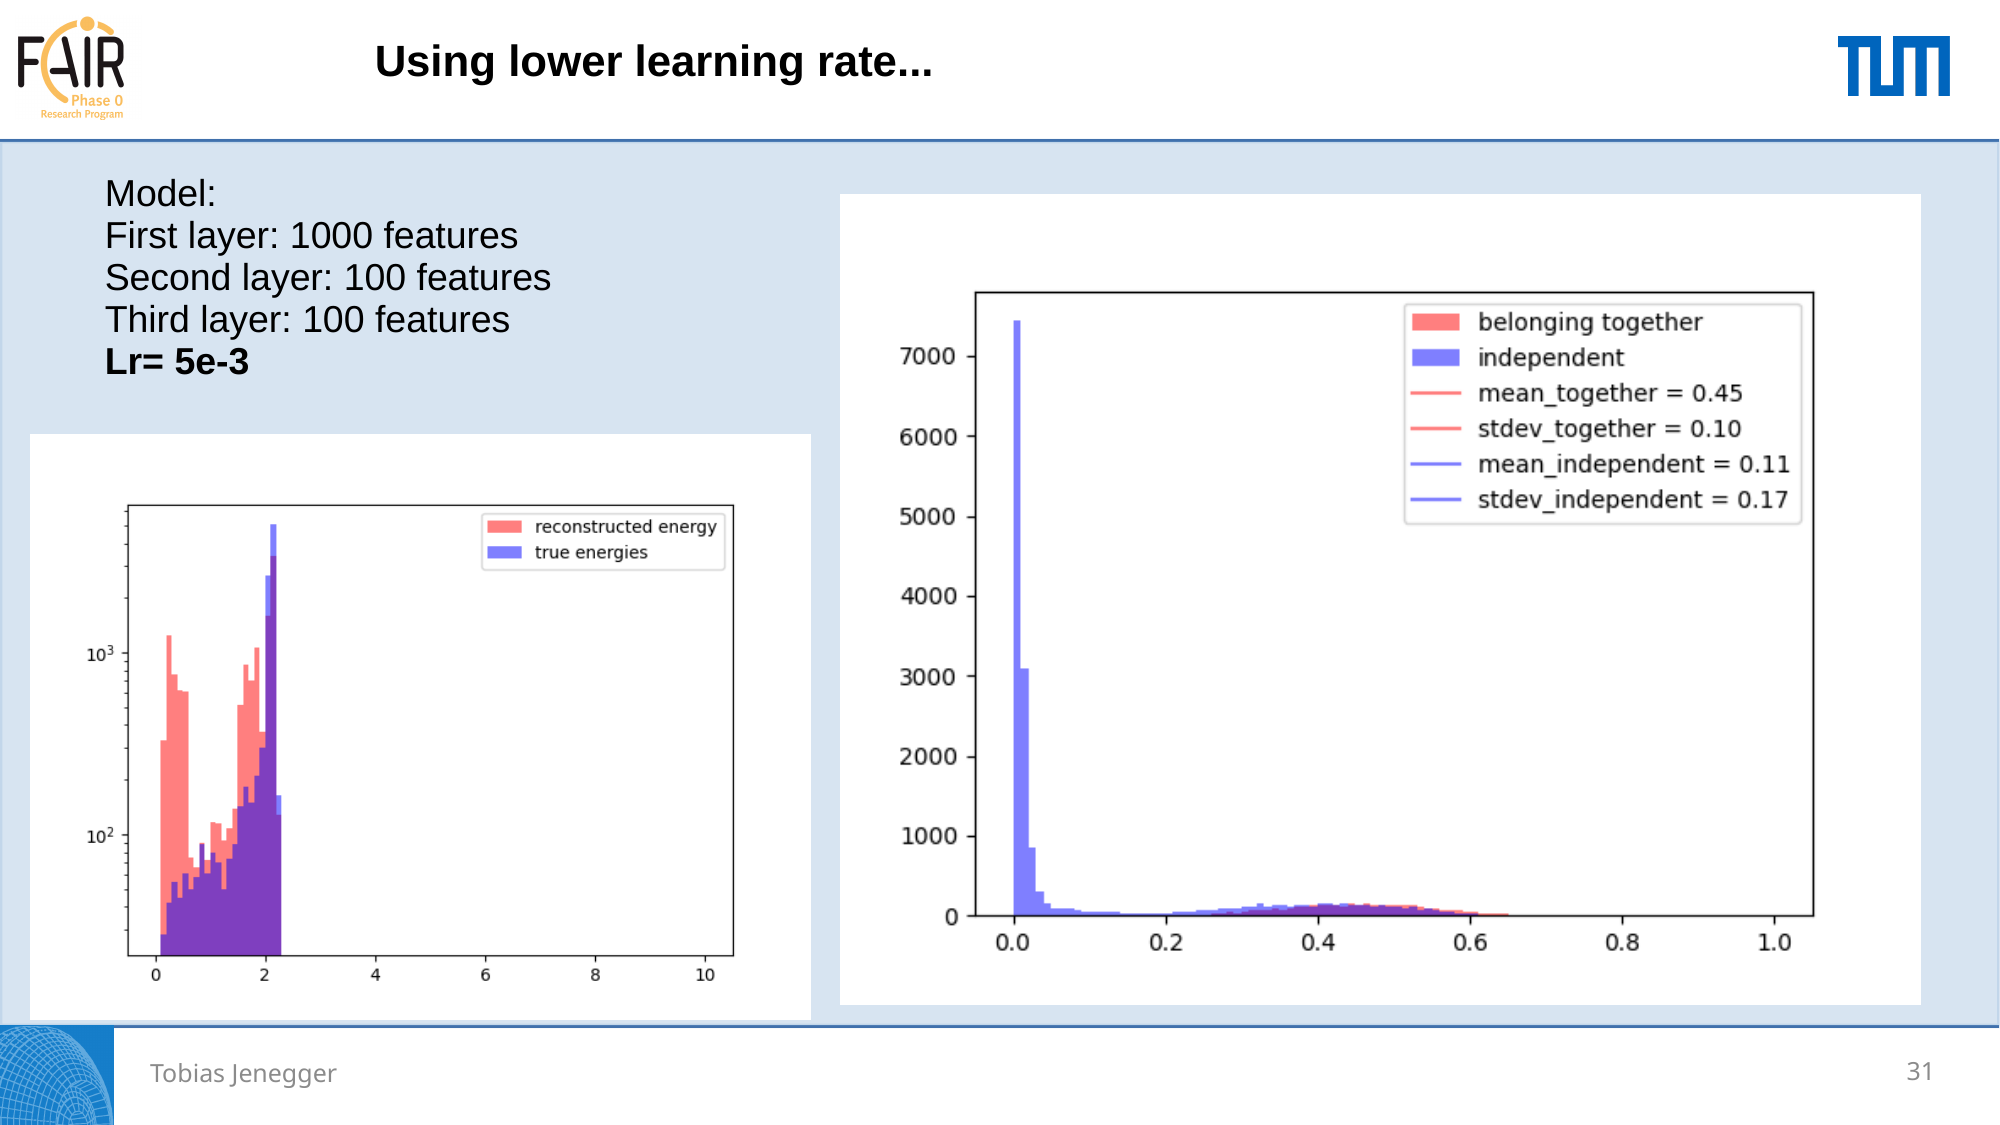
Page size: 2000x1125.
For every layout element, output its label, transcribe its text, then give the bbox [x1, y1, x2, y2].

text_box Model: First layer: 1000 features Second layer: 100 features Third layer: 100 features Lr= 5e-3 [90, 164, 586, 390]
picture [0, 1025, 114, 1125]
picture [15, 15, 142, 120]
picture [1838, 36, 1950, 96]
text_box Using lower learning rate... [360, 29, 1636, 94]
picture [30, 434, 811, 1021]
picture [840, 194, 1921, 1005]
